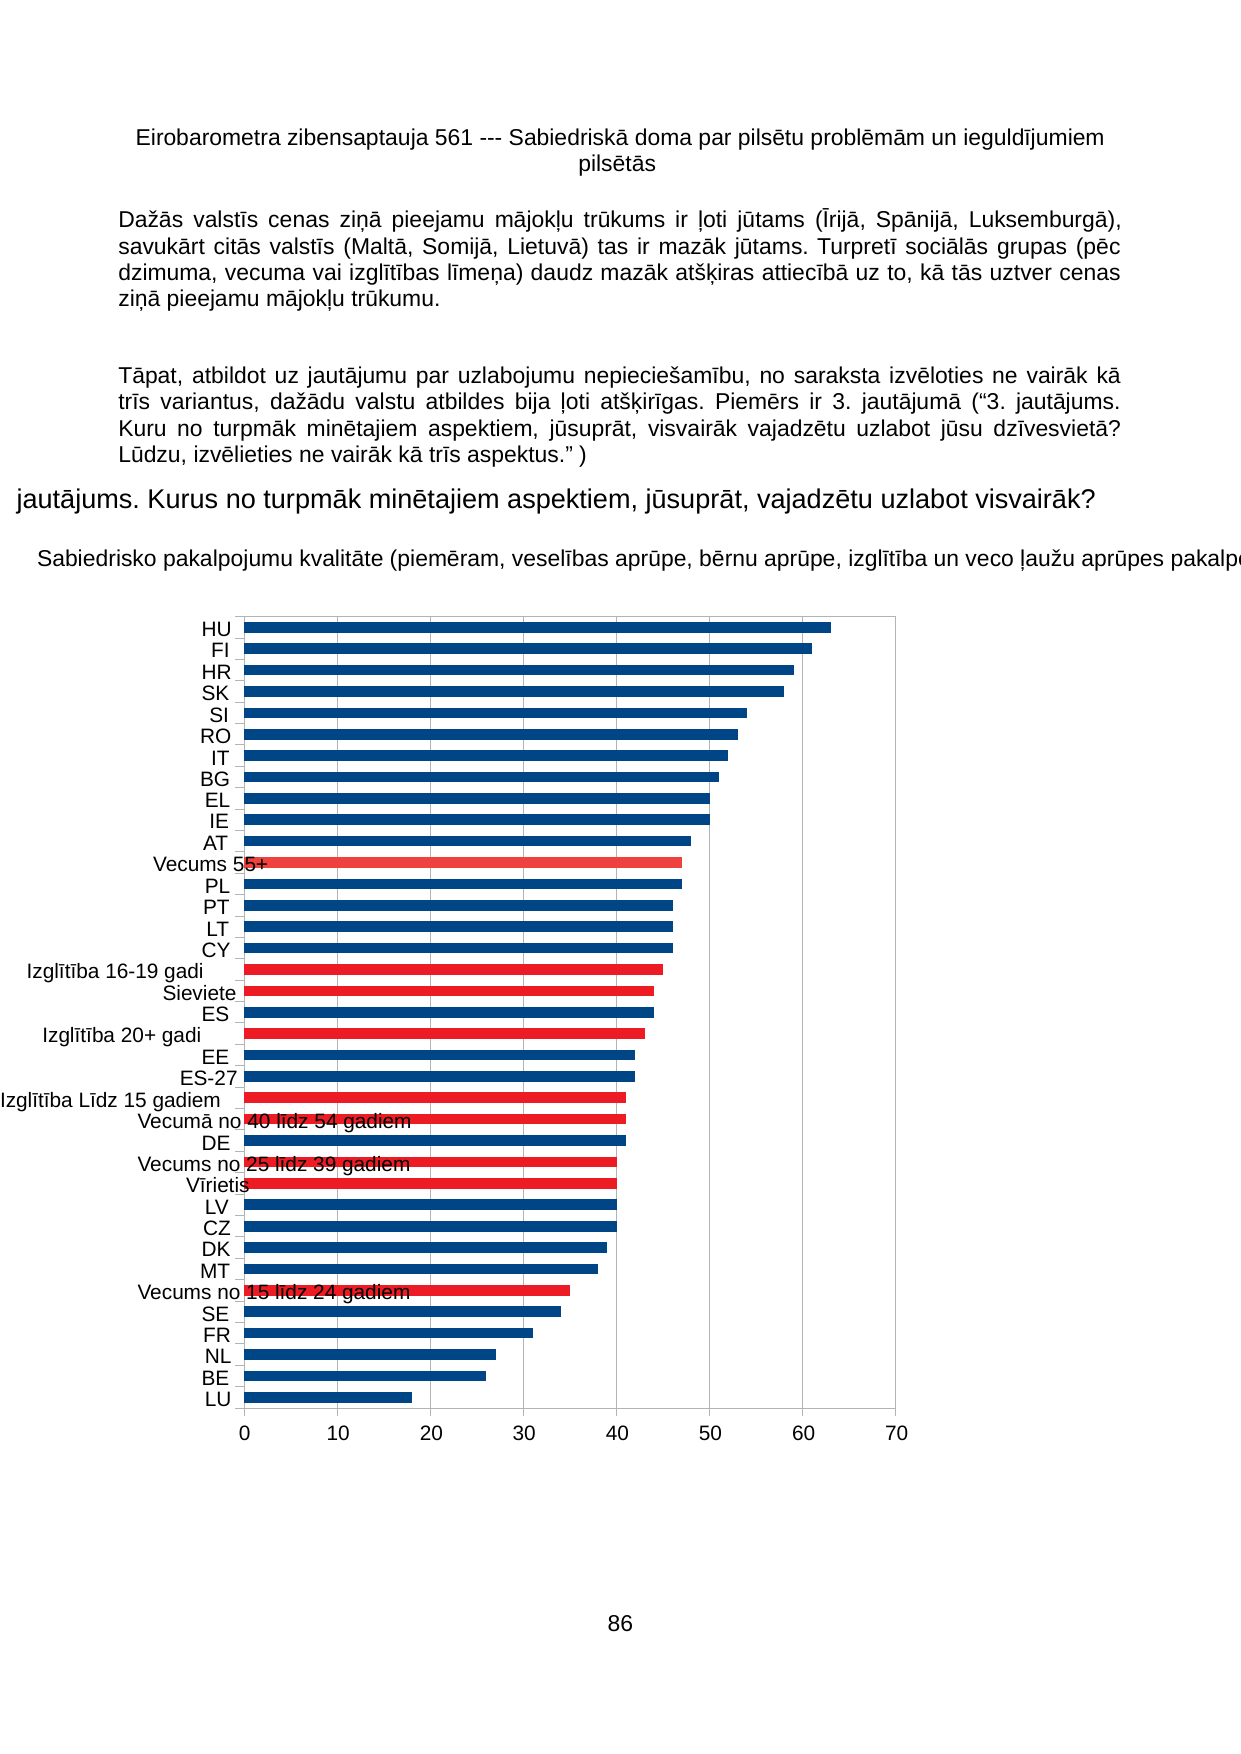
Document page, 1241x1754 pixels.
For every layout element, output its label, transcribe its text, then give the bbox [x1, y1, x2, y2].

text Tāpat, atbildot uz jautājumu par uzlabojumu nepieciešamību, no saraksta izvēloties ne vairāk kā trīs variantus, dažādu valstu atbildes bija ļoti atšķirīgas. Piemērs ir 3. jautājumā (“3. jautājums. Kuru no turpmāk minētajiem aspektiem, jūsuprāt, visvairāk vajadzētu uzlabot jūsu dzīvesvietā? Lūdzu, izvēlieties ne vairāk kā trīs aspektus.” ) [118, 362, 1122, 467]
text Dažās valstīs cenas ziņā pieejamu mājokļu trūkums ir ļoti jūtams (Īrijā, Spānijā, Luksemburgā), savukārt citās valstīs (Maltā, Somijā, Lietuvā) tas ir mazāk jūtams. Turpretī sociālās grupas (pēc dzimuma, vecuma vai izglītības līmeņa) daudz mazāk atšķiras attiecībā uz to, kā tās uztver cenas ziņā pieejamu mājokļu trūkumu. [118, 206, 1122, 312]
